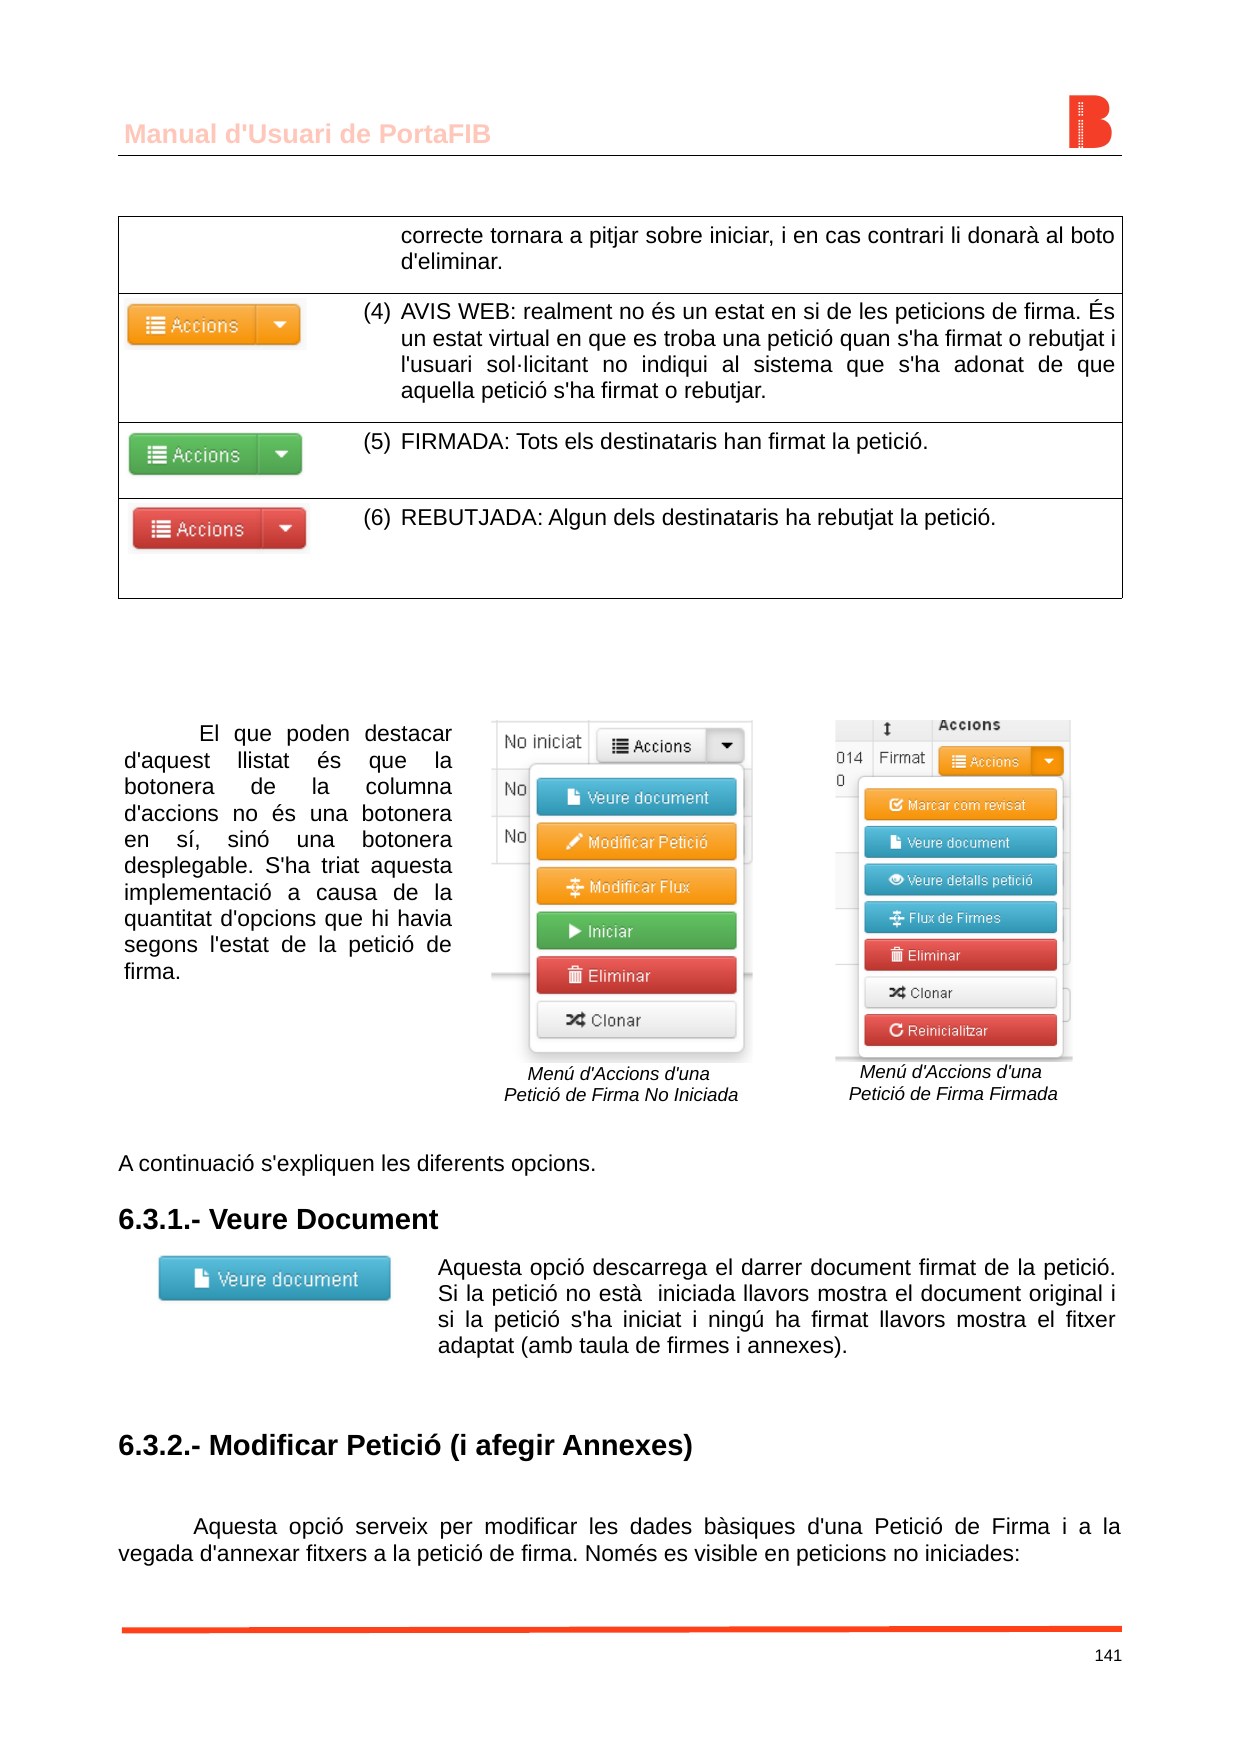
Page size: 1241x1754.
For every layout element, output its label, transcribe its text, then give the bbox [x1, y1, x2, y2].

table_cell [119, 554, 320, 598]
picture [127, 503, 311, 554]
text Aquesta opció serveix per modificar les dades bàsiques d'una Petició de Firma i a la vegada d'annexar fitxers a la petició de firma. Només es visible en peticions no iniciades: [118, 1513, 1122, 1566]
table_cell [119, 294, 320, 422]
subtitle Modificar Petició (i afegir Annexes) [118, 1428, 1122, 1462]
table_header Aquesta opció descarrega el darrer document firmat de la petició. Si la petició no està iniciada llavors mostra el document original i si la petició s'ha iniciat i ningú ha firmat llavors mostra el fitxer adaptat (amb taula de firmes i annexes). [432, 1248, 1122, 1377]
table_cell [311, 504, 320, 553]
picture [835, 720, 1073, 1062]
subtitle Veure Document [118, 1202, 1122, 1235]
picture [156, 1253, 394, 1304]
picture [491, 720, 753, 1063]
table_cell correcte tornara a pitjar sobre iniciar, i en cas contrari li donarà al boto d'eliminar. [320, 217, 1122, 292]
table_cell [119, 423, 320, 498]
table_cell [119, 217, 320, 292]
text A continuació s'expliquen les diferents opcions. [118, 1150, 1122, 1177]
table_cell [119, 499, 320, 503]
table_header [118, 1248, 432, 1377]
picture [123, 427, 307, 480]
table_cell [119, 504, 127, 553]
table_cell REBUTJADA: Algun dels destinataris ha rebutjat la petició. [320, 499, 1122, 598]
table_header Menú d'Accions d'una Petició de Firma Firmada [786, 715, 1122, 1111]
table_header El que poden destacar d'aquest llistat és que la botonera de la columna d'accions no és una botonera en sí, sinó una botonera desplegable. S'ha triat aquesta implementació a causa de la quantitat d'opcions que hi havia segons l'estat de la petició de firma. [118, 715, 458, 1111]
picture [1063, 94, 1117, 150]
table_cell AVIS WEB: realment no és un estat en si de les peticions de firma. És un estat virtual en que es troba una petició quan s'ha firmat o rebutjat i l'usuari sol·licitant no indiqui al sistema que s'ha adonat de que aquella petició s'ha firmat o rebutjar. [320, 294, 1122, 422]
table_header Menú d'Accions d'una Petició de Firma No Iniciada [458, 715, 786, 1111]
picture [123, 298, 307, 350]
table_cell FIRMADA: Tots els destinataris han firmat la petició. [320, 423, 1122, 498]
